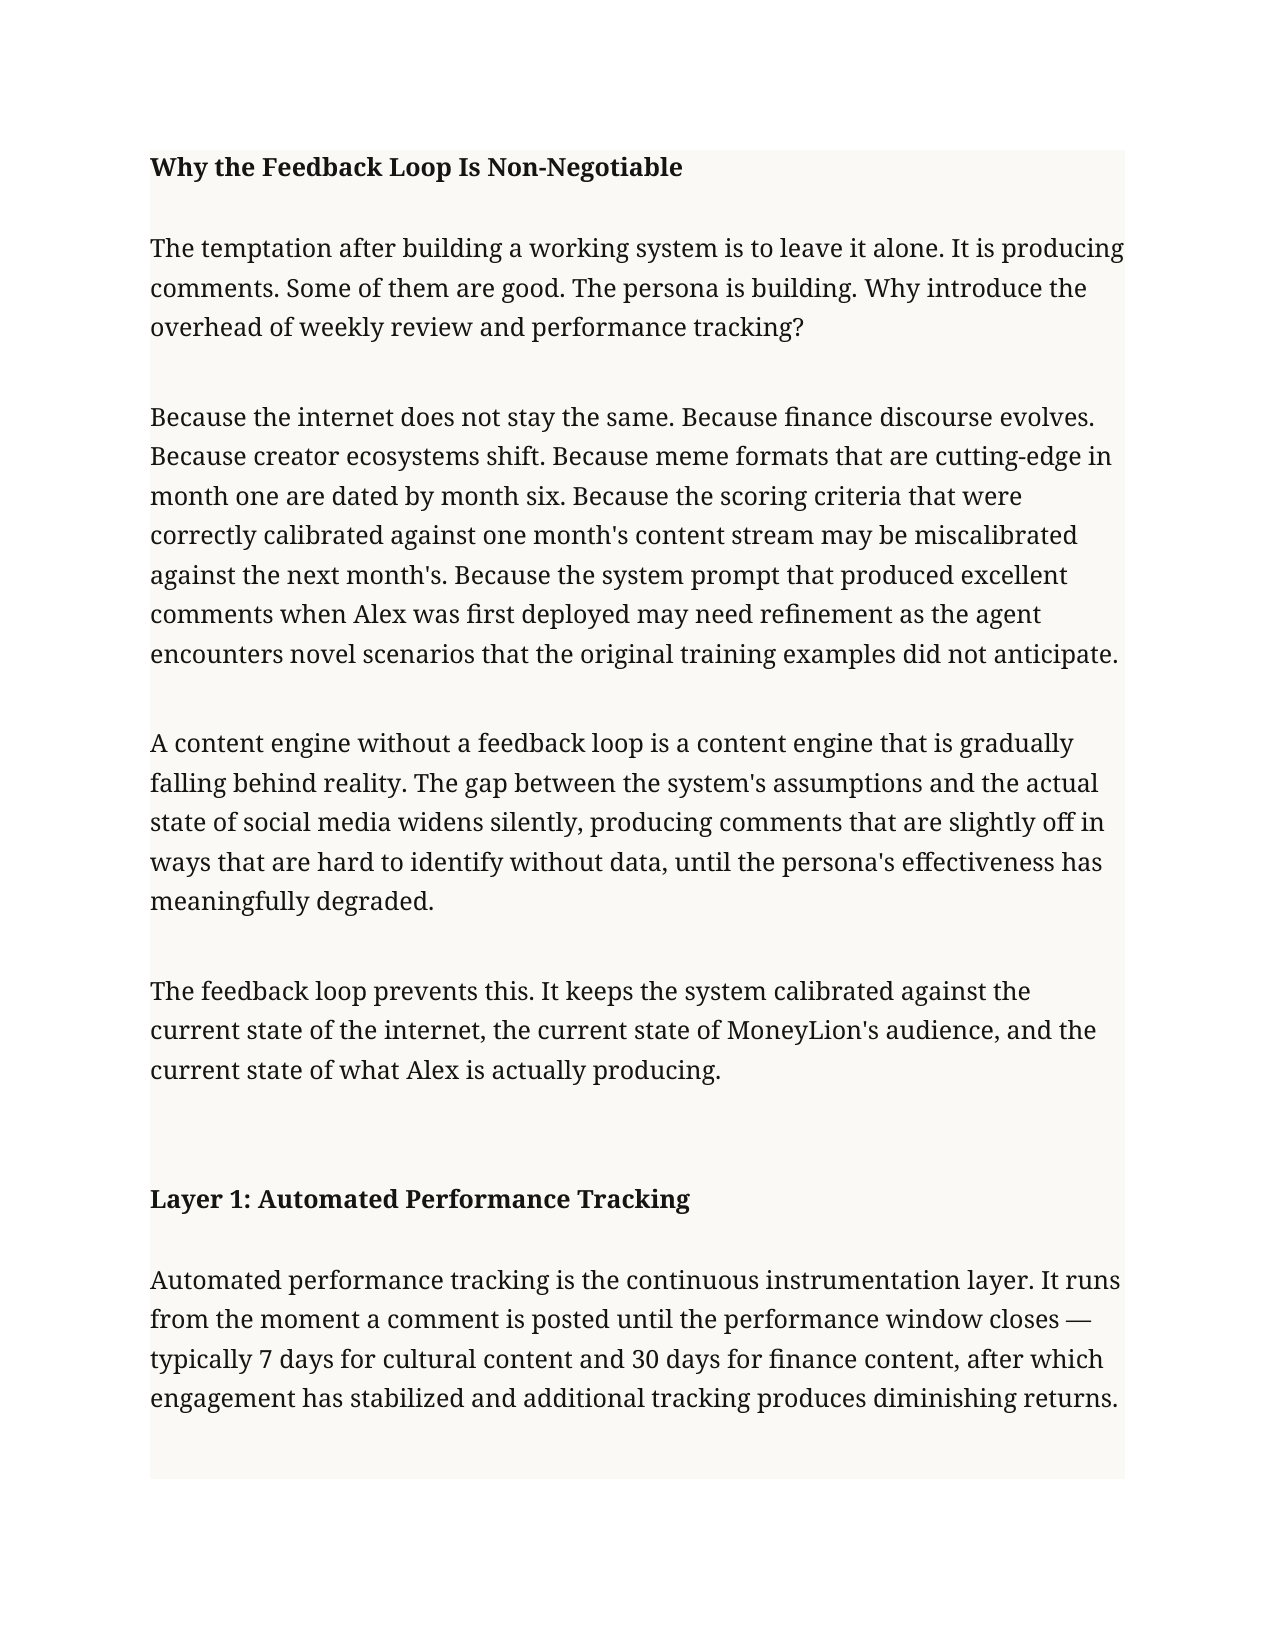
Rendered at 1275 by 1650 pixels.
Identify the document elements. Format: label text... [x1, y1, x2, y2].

subtitle Layer 1: Automated Performance Tracking [150, 1181, 1125, 1215]
text The feedback loop prevents this. It keeps the system calibrated against the current state of the internet, the current state of MoneyLion's audience, and the current state of what Alex is actually producing. [150, 973, 1125, 1086]
text A content engine without a feedback loop is a content engine that is gradually falling behind reality. The gap between the system's assumptions and the actual state of social media widens silently, producing comments that are slightly off in ways that are hard to identify without data, until the persona's effectiveness has meaningfully degraded. [150, 726, 1125, 918]
text The temptation after building a working system is to leave it alone. It is producing comments. Some of them are good. The persona is building. Why introduce the overhead of weekly review and performance tracking? [150, 231, 1125, 344]
subtitle Why the Feedback Loop Is Non-Negotiable [150, 150, 1125, 184]
text Automated performance tracking is the continuous instrumentation layer. It runs from the moment a comment is posted until the performance window closes — typically 7 days for cultural content and 30 days for finance content, after which engagement has stabilized and additional tracking produces diminishing returns. [150, 1262, 1125, 1415]
text Because the internet does not stay the same. Because finance discourse evolves. Because creator ecosystems shift. Because meme formats that are cutting-edge in month one are dated by month six. Because the scoring criteria that were correctly calibrated against one month's content stream may be miscalibrated against the next month's. Because the system prompt that produced excellent comments when Alex was first deployed may need refinement as the agent encounters novel scenarios that the original training examples did not anticipate. [150, 399, 1125, 671]
